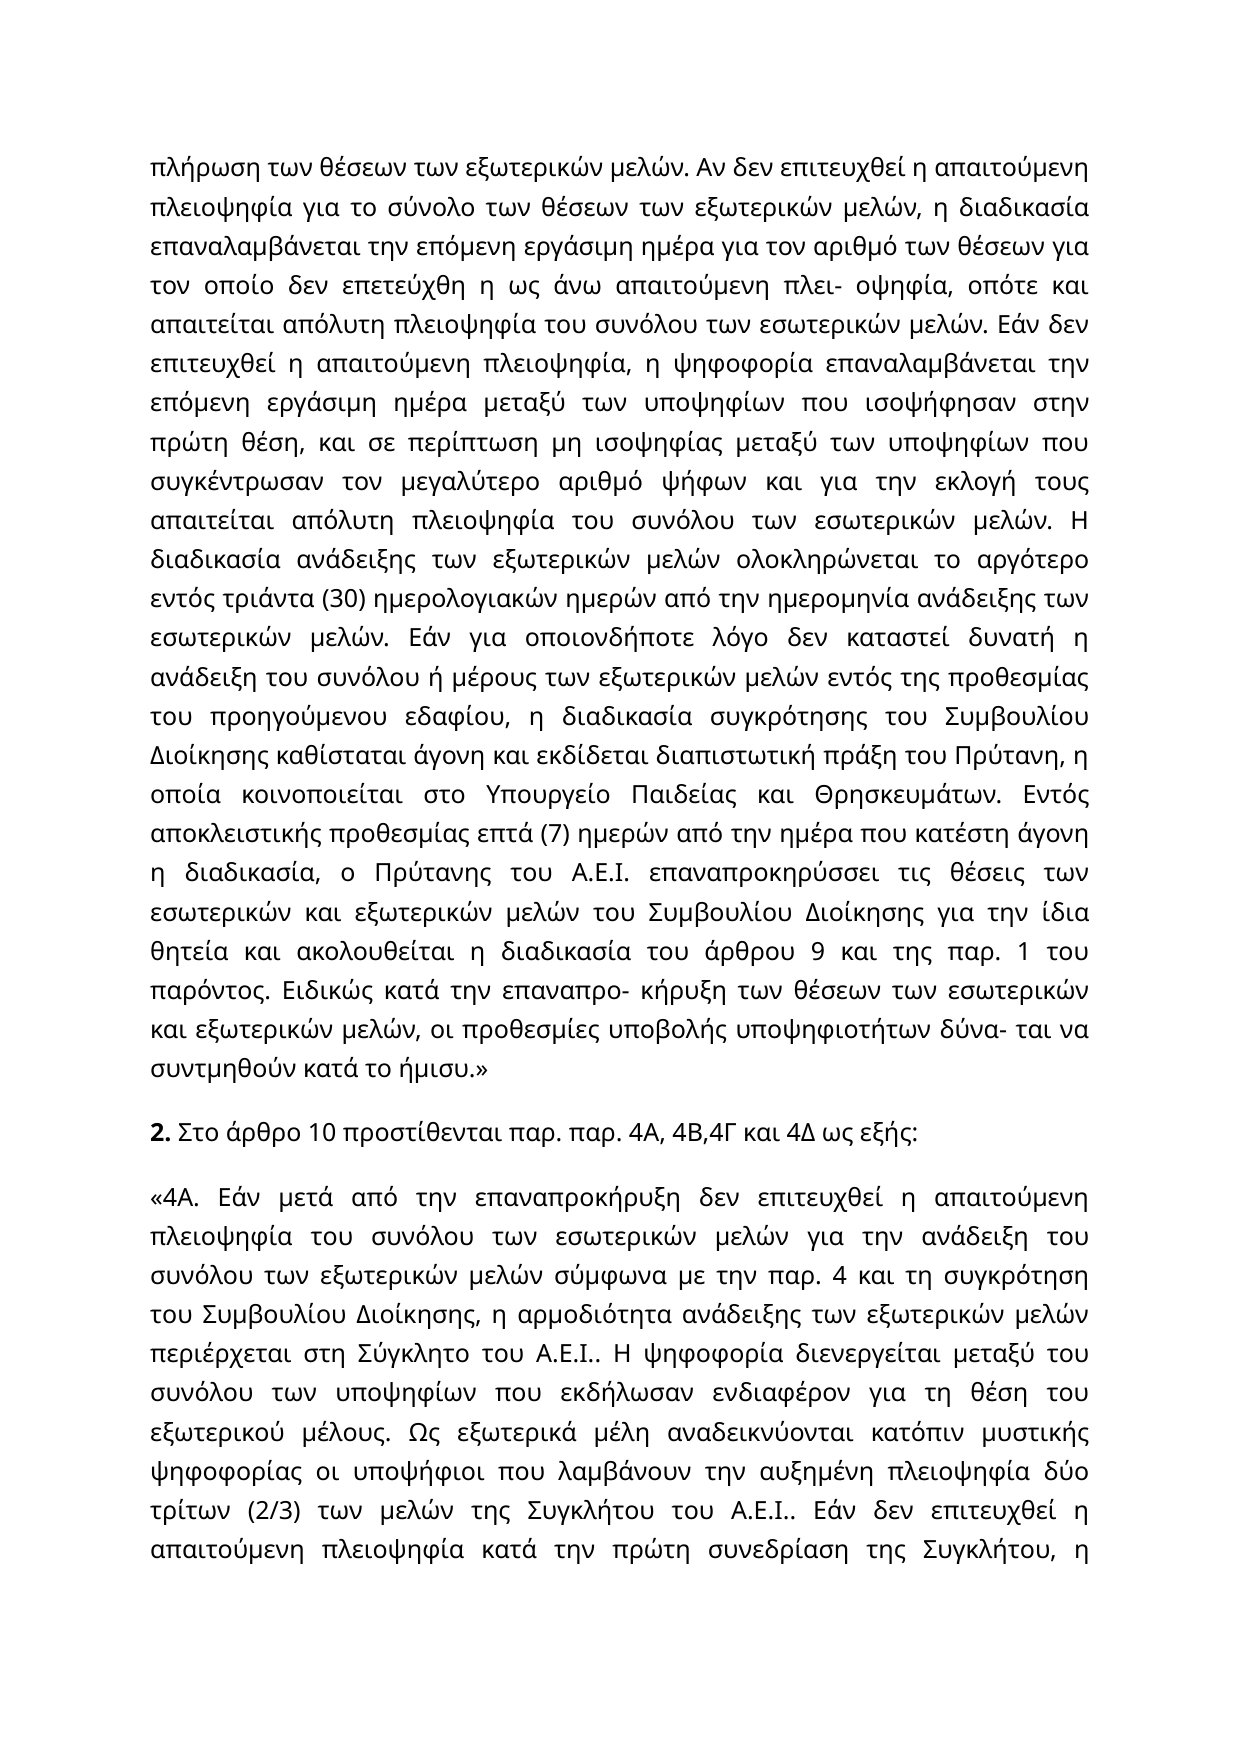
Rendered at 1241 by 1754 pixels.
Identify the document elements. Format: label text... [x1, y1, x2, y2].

text 2. Στο άρθρο 10 προστίθενται παρ. παρ. 4Α, 4Β,4Γ και 4Δ ως εξής: [150, 1115, 1090, 1149]
text «4Α. Εάν μετά από την επαναπροκήρυξη δεν επιτευχθεί η απαιτούμενη πλειοψηφία του συνόλου των εσωτερικών μελών για την ανάδειξη του συνόλου των εξωτερικών μελών σύμφωνα με την παρ. 4 και τη συγκρότηση του Συμβουλίου Διοίκησης, η αρμοδιότητα ανάδειξης των εξωτερικών μελών περιέρχεται στη Σύγκλητο του Α.Ε.Ι.. Η ψηφοφορία διενεργείται μεταξύ του συνόλου των υποψηφίων που εκδήλωσαν ενδιαφέρον για τη θέση του εξωτερικού μέλους. Ως εξωτερικά μέλη αναδεικνύονται κατόπιν μυστικής ψηφοφορίας οι υποψήφιοι που λαμβάνουν την αυξημένη πλειοψηφία δύο τρίτων (2/3) των μελών της Συγκλήτου του Α.Ε.Ι.. Εάν δεν επιτευχθεί η απαιτούμενη πλειοψηφία κατά την πρώτη συνεδρίαση της Συγκλήτου, η [150, 1179, 1090, 1566]
text πλήρωση των θέσεων των εξωτερικών μελών. Αν δεν επιτευχθεί η απαιτούμενη πλειοψηφία για το σύνολο των θέσεων των εξωτερικών μελών, η διαδικασία επαναλαμβάνεται την επόμενη εργάσιμη ημέρα για τον αριθμό των θέσεων για τον οποίο δεν επετεύχθη η ως άνω απαιτούμενη πλει- οψηφία, οπότε και απαιτείται απόλυτη πλειοψηφία του συνόλου των εσωτερικών μελών. Εάν δεν επιτευχθεί η απαιτούμενη πλειοψηφία, η ψηφοφορία επαναλαμβάνεται την επόμενη εργάσιμη ημέρα μεταξύ των υποψηφίων που ισοψήφησαν στην πρώτη θέση, και σε περίπτωση μη ισοψηφίας μεταξύ των υποψηφίων που συγκέντρωσαν τον μεγαλύτερο αριθμό ψήφων και για την εκλογή τους απαιτείται απόλυτη πλειοψηφία του συνόλου των εσωτερικών μελών. Η διαδικασία ανάδειξης των εξωτερικών μελών ολοκληρώνεται το αργότερο εντός τριάντα (30) ημερολογιακών ημερών από την ημερομηνία ανάδειξης των εσωτερικών μελών. Εάν για οποιονδήποτε λόγο δεν καταστεί δυνατή η ανάδειξη του συνόλου ή μέρους των εξωτερικών μελών εντός της προθεσμίας του προηγούμενου εδαφίου, η διαδικασία συγκρότησης του Συμβουλίου Διοίκησης καθίσταται άγονη και εκδίδεται διαπιστωτική πράξη του Πρύτανη, η οποία κοινοποιείται στο Υπουργείο Παιδείας και Θρησκευμάτων. Εντός αποκλειστικής προθεσμίας επτά (7) ημερών από την ημέρα που κατέστη άγονη η διαδικασία, ο Πρύτανης του Α.Ε.Ι. επαναπροκηρύσσει τις θέσεις των εσωτερικών και εξωτερικών μελών του Συμβουλίου Διοίκησης για την ίδια θητεία και ακολουθείται η διαδικασία του άρθρου 9 και της παρ. 1 του παρόντος. Ειδικώς κατά την επαναπρο- κήρυξη των θέσεων των εσωτερικών και εξωτερικών μελών, οι προθεσμίες υποβολής υποψηφιοτήτων δύνα- ται να συντμηθούν κατά το ήμισυ.» [150, 150, 1090, 1085]
